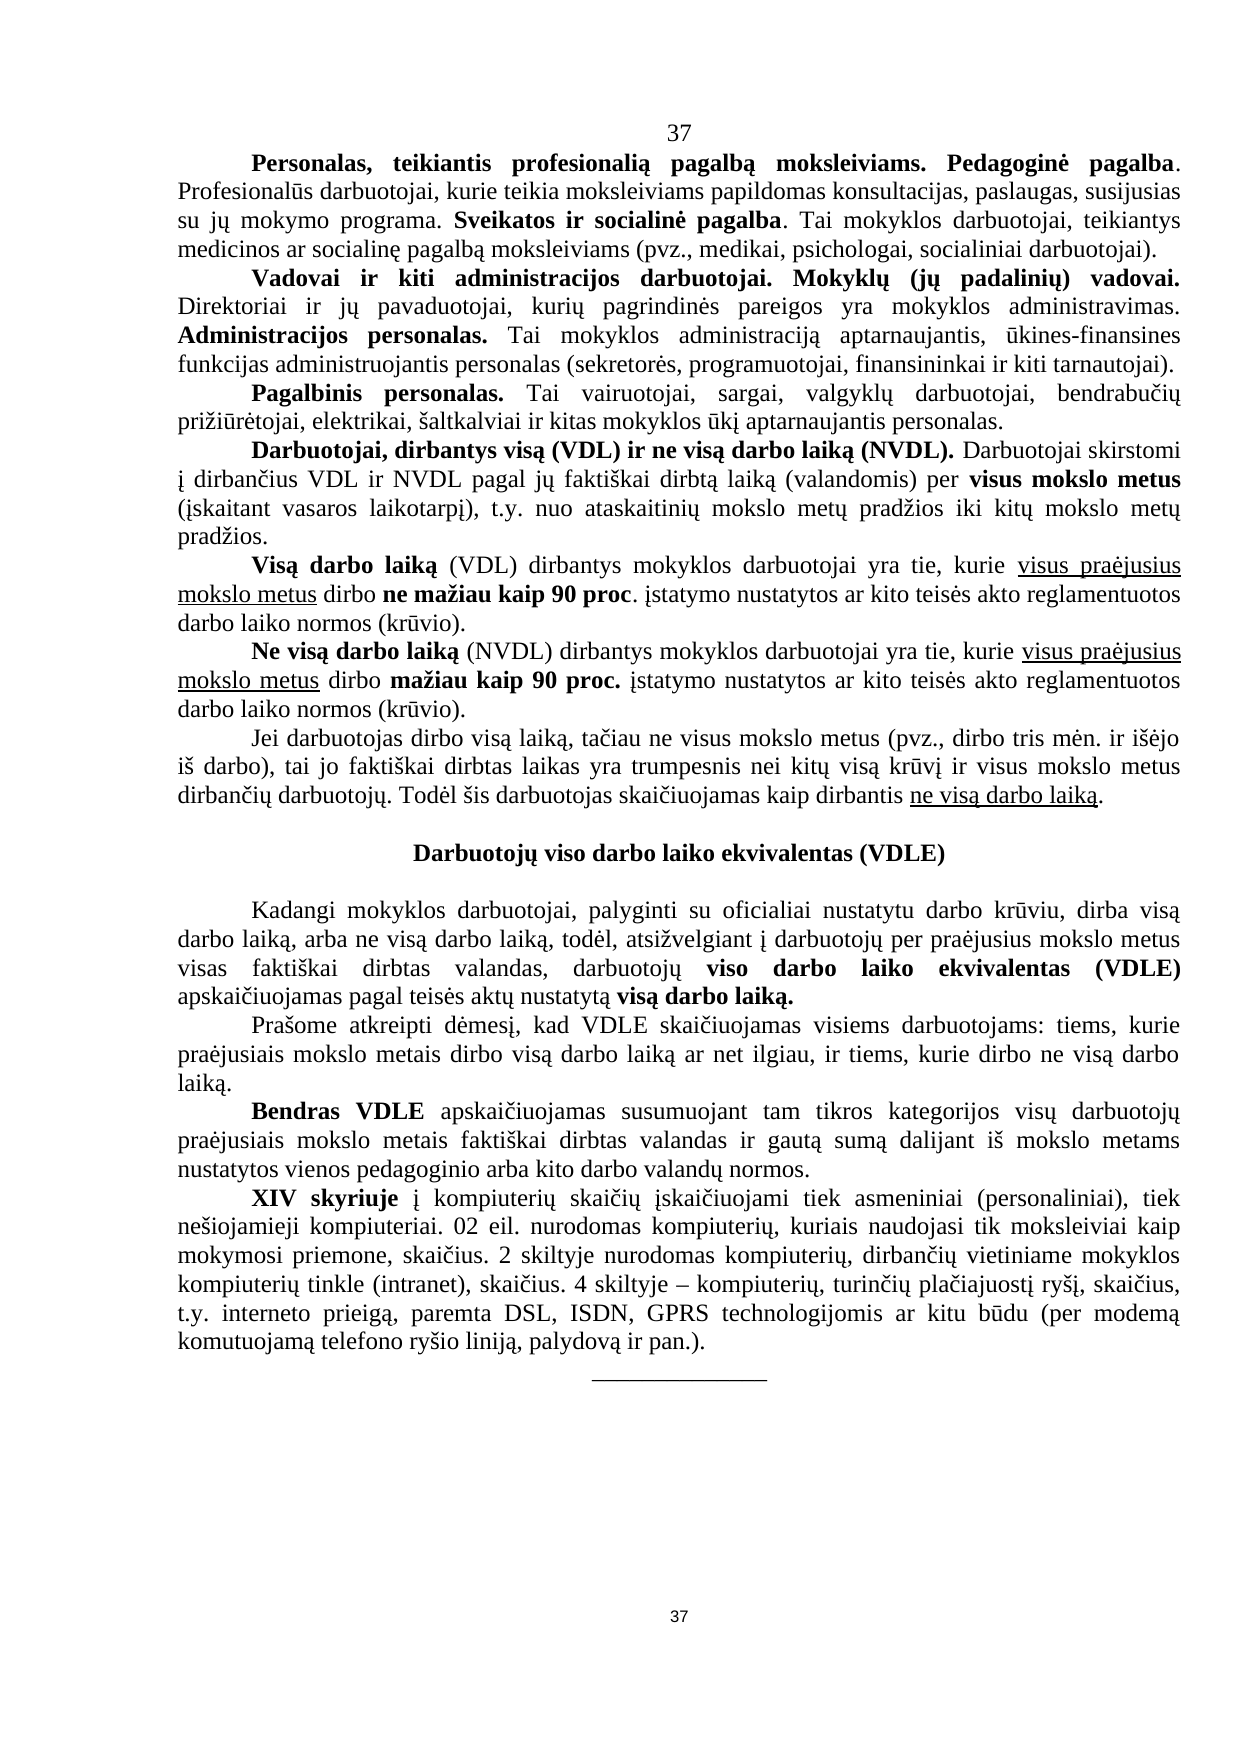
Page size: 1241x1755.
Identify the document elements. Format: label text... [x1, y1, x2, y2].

text Bendras VDLE apskaičiuojamas susumuojant tam tikros kategorijos visų darbuotojų praėjusiais mokslo metais faktiškai dirbtas valandas ir gautą sumą dalijant iš mokslo metams nustatytos vienos pedagoginio arba kito darbo valandų normos. [177, 1096, 1181, 1183]
text XIV skyriuje į kompiuterių skaičių įskaičiuojami tiek asmeniniai (personaliniai), tiek nešiojamieji kompiuteriai. 02 eil. nurodomas kompiuterių, kuriais naudojasi tik moksleiviai kaip mokymosi priemone, skaičius. 2 skiltyje nurodomas kompiuterių, dirbančių vietiniame mokyklos kompiuterių tinkle (intranet), skaičius. 4 skiltyje – kompiuterių, turinčių plačiajuostį ryšį, skaičius, t.y. interneto prieigą, paremta DSL, ISDN, GPRS technologijomis ar kitu būdu (per modemą komutuojamą telefono ryšio liniją, palydovą ir pan.). [177, 1183, 1181, 1355]
text Pagalbinis personalas. Tai vairuotojai, sargai, valgyklų darbuotojai, bendrabučių prižiūrėtojai, elektrikai, šaltkalviai ir kitas mokyklos ūkį aptarnaujantis personalas. [177, 378, 1181, 435]
text Kadangi mokyklos darbuotojai, palyginti su oficialiai nustatytu darbo krūviu, dirba visą darbo laiką, arba ne visą darbo laiką, todėl, atsižvelgiant į darbuotojų per praėjusius mokslo metus visas faktiškai dirbtas valandas, darbuotojų viso darbo laiko ekvivalentas (VDLE) apskaičiuojamas pagal teisės aktų nustatytą visą darbo laiką. [177, 895, 1181, 1010]
text Darbuotojų viso darbo laiko ekvivalentas (VDLE) [177, 838, 1181, 866]
text ______________ [177, 1355, 1181, 1384]
text Darbuotojai, dirbantys visą (VDL) ir ne visą darbo laiką (NVDL). Darbuotojai skirstomi į dirbančius VDL ir NVDL pagal jų faktiškai dirbtą laiką (valandomis) per visus mokslo metus (įskaitant vasaros laikotarpį), t.y. nuo ataskaitinių mokslo metų pradžios iki kitų mokslo metų pradžios. [177, 435, 1181, 550]
text Visą darbo laiką (VDL) dirbantys mokyklos darbuotojai yra tie, kurie visus praėjusius mokslo metus dirbo ne mažiau kaip 90 proc. įstatymo nustatytos ar kito teisės akto reglamentuotos darbo laiko normos (krūvio). [177, 550, 1181, 636]
text Vadovai ir kiti administracijos darbuotojai. Mokyklų (jų padalinių) vadovai. Direktoriai ir jų pavaduotojai, kurių pagrindinės pareigos yra mokyklos administravimas. Administracijos personalas. Tai mokyklos administraciją aptarnaujantis, ūkines-finansines funkcijas administruojantis personalas (sekretorės, programuotojai, finansininkai ir kiti tarnautojai). [177, 263, 1181, 378]
text Ne visą darbo laiką (NVDL) dirbantys mokyklos darbuotojai yra tie, kurie visus praėjusius mokslo metus dirbo mažiau kaip 90 proc. įstatymo nustatytos ar kito teisės akto reglamentuotos darbo laiko normos (krūvio). [177, 636, 1181, 723]
text Personalas, teikiantis profesionalią pagalbą moksleiviams. Pedagoginė pagalba. Profesionalūs darbuotojai, kurie teikia moksleiviams papildomas konsultacijas, paslaugas, susijusias su jų mokymo programa. Sveikatos ir socialinė pagalba. Tai mokyklos darbuotojai, teikiantys medicinos ar socialinę pagalbą moksleiviams (pvz., medikai, psichologai, socialiniai darbuotojai). [177, 148, 1181, 263]
text Prašome atkreipti dėmesį, kad VDLE skaičiuojamas visiems darbuotojams: tiems, kurie praėjusiais mokslo metais dirbo visą darbo laiką ar net ilgiau, ir tiems, kurie dirbo ne visą darbo laiką. [177, 1010, 1181, 1096]
text Jei darbuotojas dirbo visą laiką, tačiau ne visus mokslo metus (pvz., dirbo tris mėn. ir išėjo iš darbo), tai jo faktiškai dirbtas laikas yra trumpesnis nei kitų visą krūvį ir visus mokslo metus dirbančių darbuotojų. Todėl šis darbuotojas skaičiuojamas kaip dirbantis ne visą darbo laiką. [177, 723, 1181, 809]
